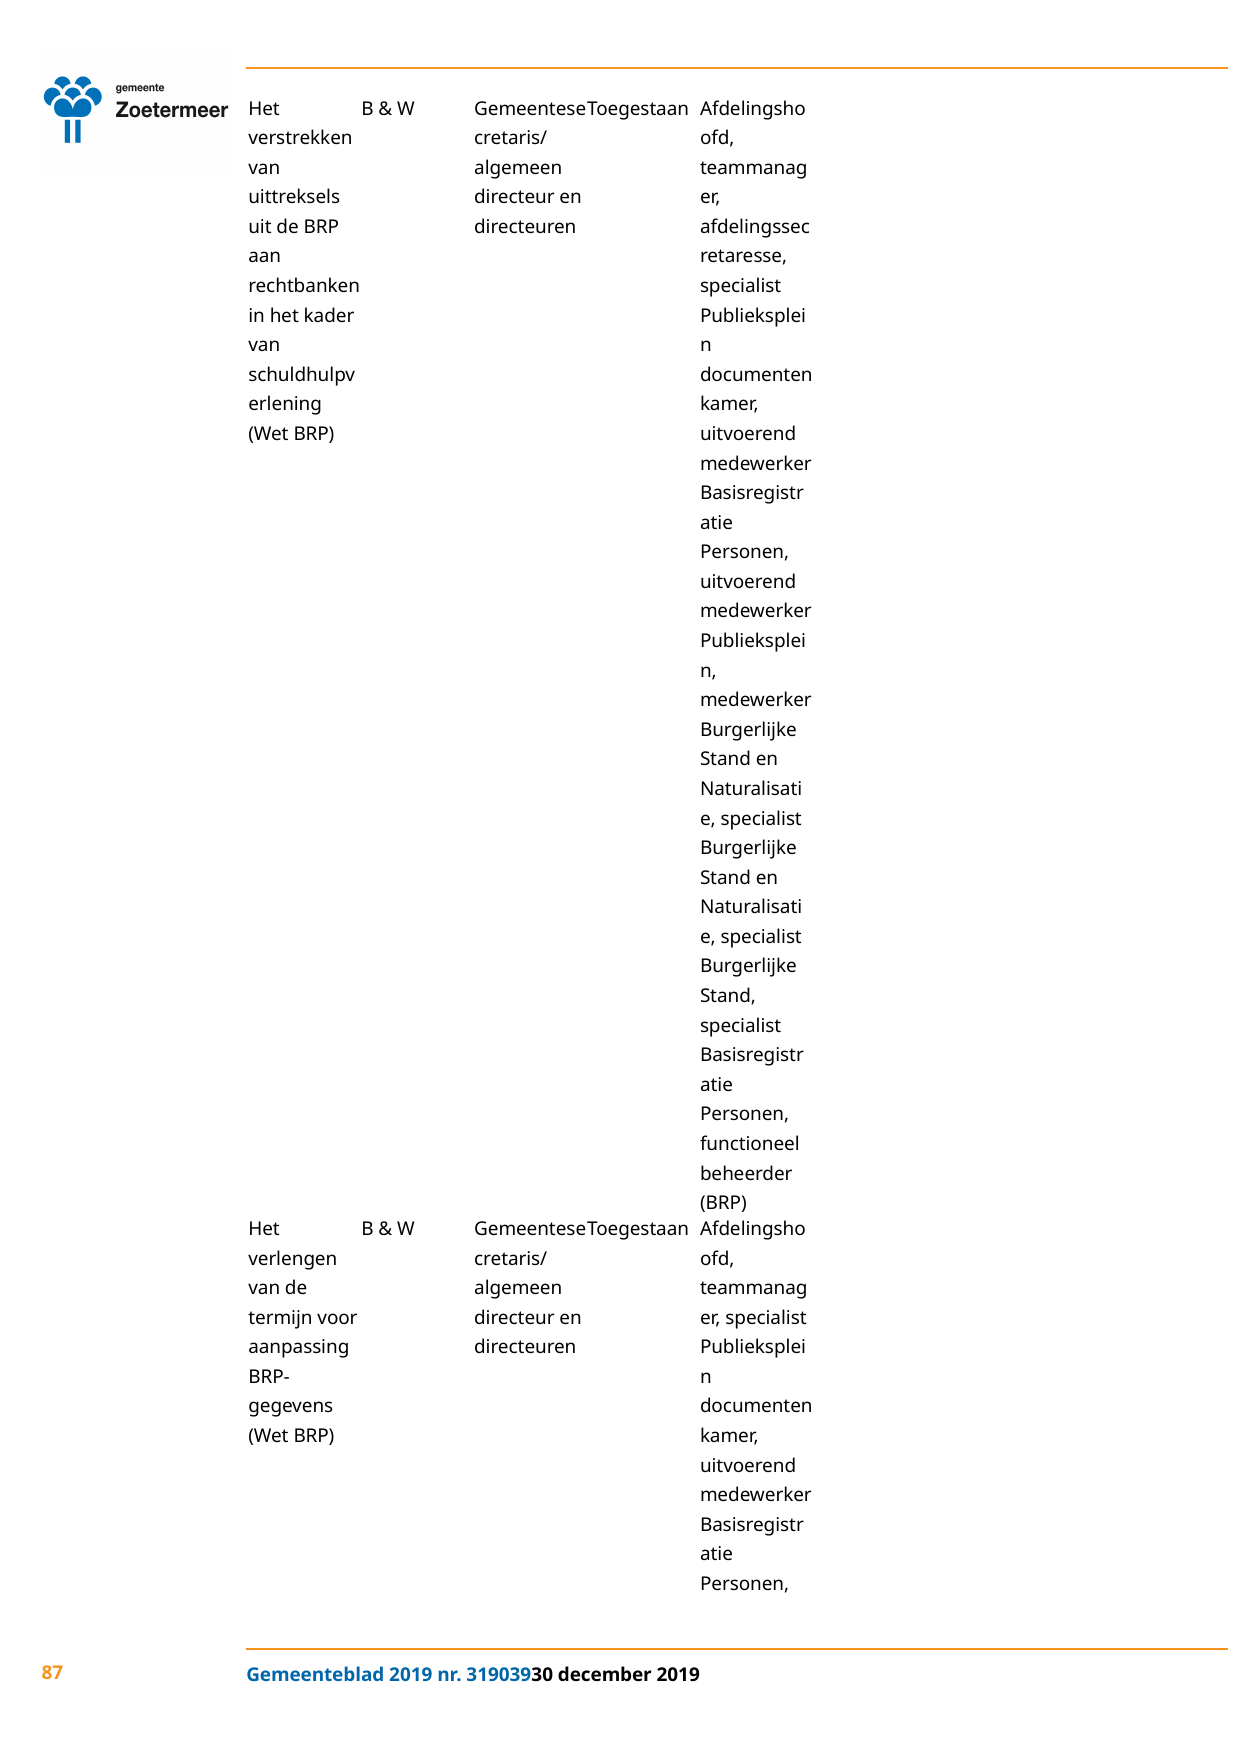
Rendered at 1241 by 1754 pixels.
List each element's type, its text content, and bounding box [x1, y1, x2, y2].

table_cell Gemeentesecretaris/ algemeen directeur en directeuren [474, 95, 587, 1215]
table_cell Toegestaan [587, 1215, 700, 1596]
table_cell B & W [361, 95, 474, 1215]
table_cell Gemeentesecretaris/ algemeen directeur en directeuren [474, 1215, 587, 1596]
picture [41, 47, 231, 172]
table_cell Afdelingshoofd, teammanager, specialist Publieksplein documentenkamer, uitvoerend medewerker Basisregistratie Personen, [700, 1215, 813, 1596]
table_cell B & W [361, 1215, 474, 1596]
table_cell Afdelingshoofd, teammanager, afdelingssecretaresse, specialist Publieksplein documentenkamer, uitvoerend medewerker Basisregistratie Personen, uitvoerend medewerker Publieksplein, medewerker Burgerlijke Stand en Naturalisatie, specialist Burgerlijke Stand en Naturalisatie, specialist Burgerlijke Stand, specialist Basisregistratie Personen, functioneel beheerder (BRP) [700, 95, 813, 1215]
table_cell Het verlengen van de termijn voor aanpassing BRP-gegevens (Wet BRP) [248, 1215, 361, 1596]
table_cell Toegestaan [587, 95, 700, 1215]
table_cell Het verstrekken van uittreksels uit de BRP aan rechtbanken in het kader van schuldhulpverlening (Wet BRP) [248, 95, 361, 1215]
